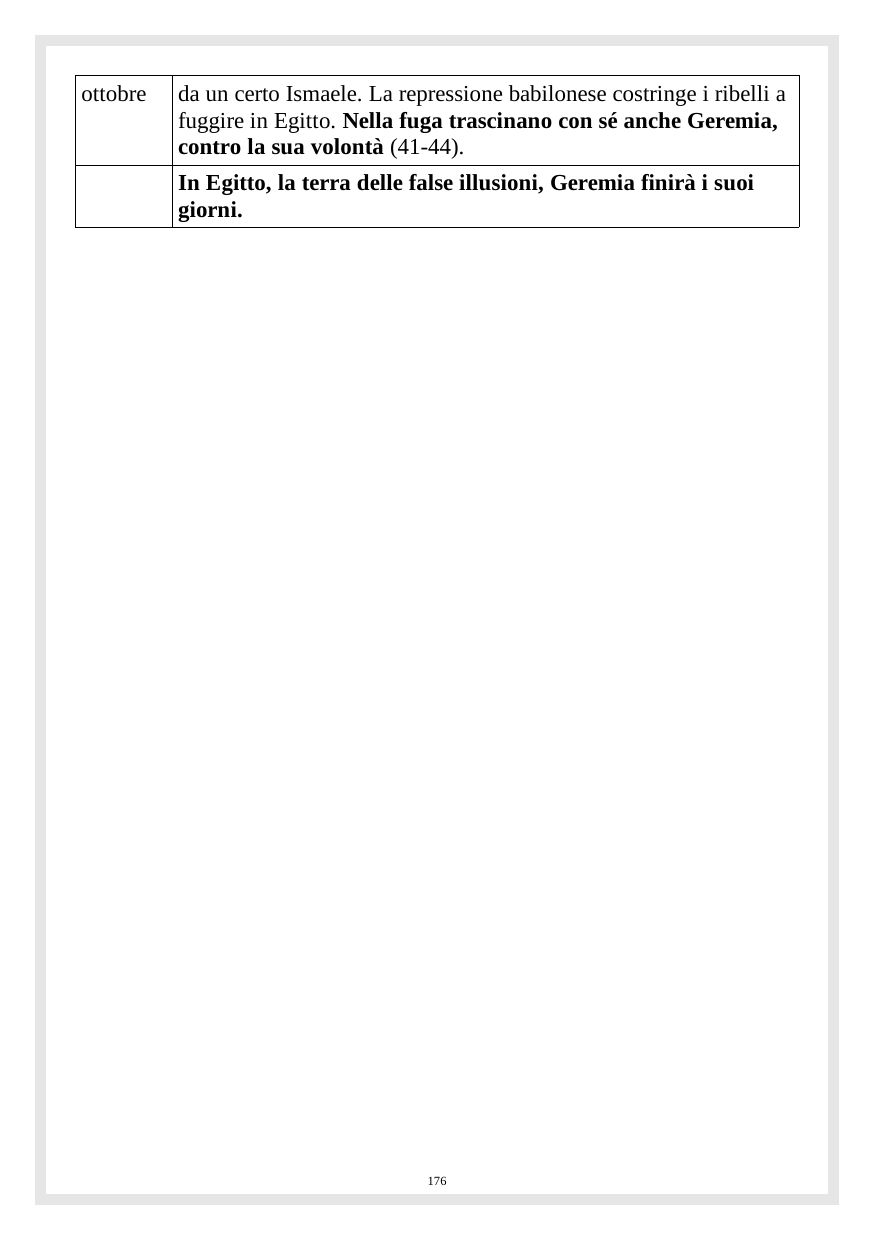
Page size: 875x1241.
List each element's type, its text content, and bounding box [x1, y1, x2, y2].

table_cell ottobre [76, 76, 172, 164]
table_cell [76, 166, 172, 227]
table_cell da un certo Ismaele. La repressione babilonese costringe i ribelli a fuggire in Egitto. Nella fuga trascinano con sé anche Geremia, contro la sua volontà (41-44). [173, 76, 799, 164]
table_cell In Egitto, la terra delle false illusioni, Geremia finirà i suoi giorni. [173, 166, 799, 227]
